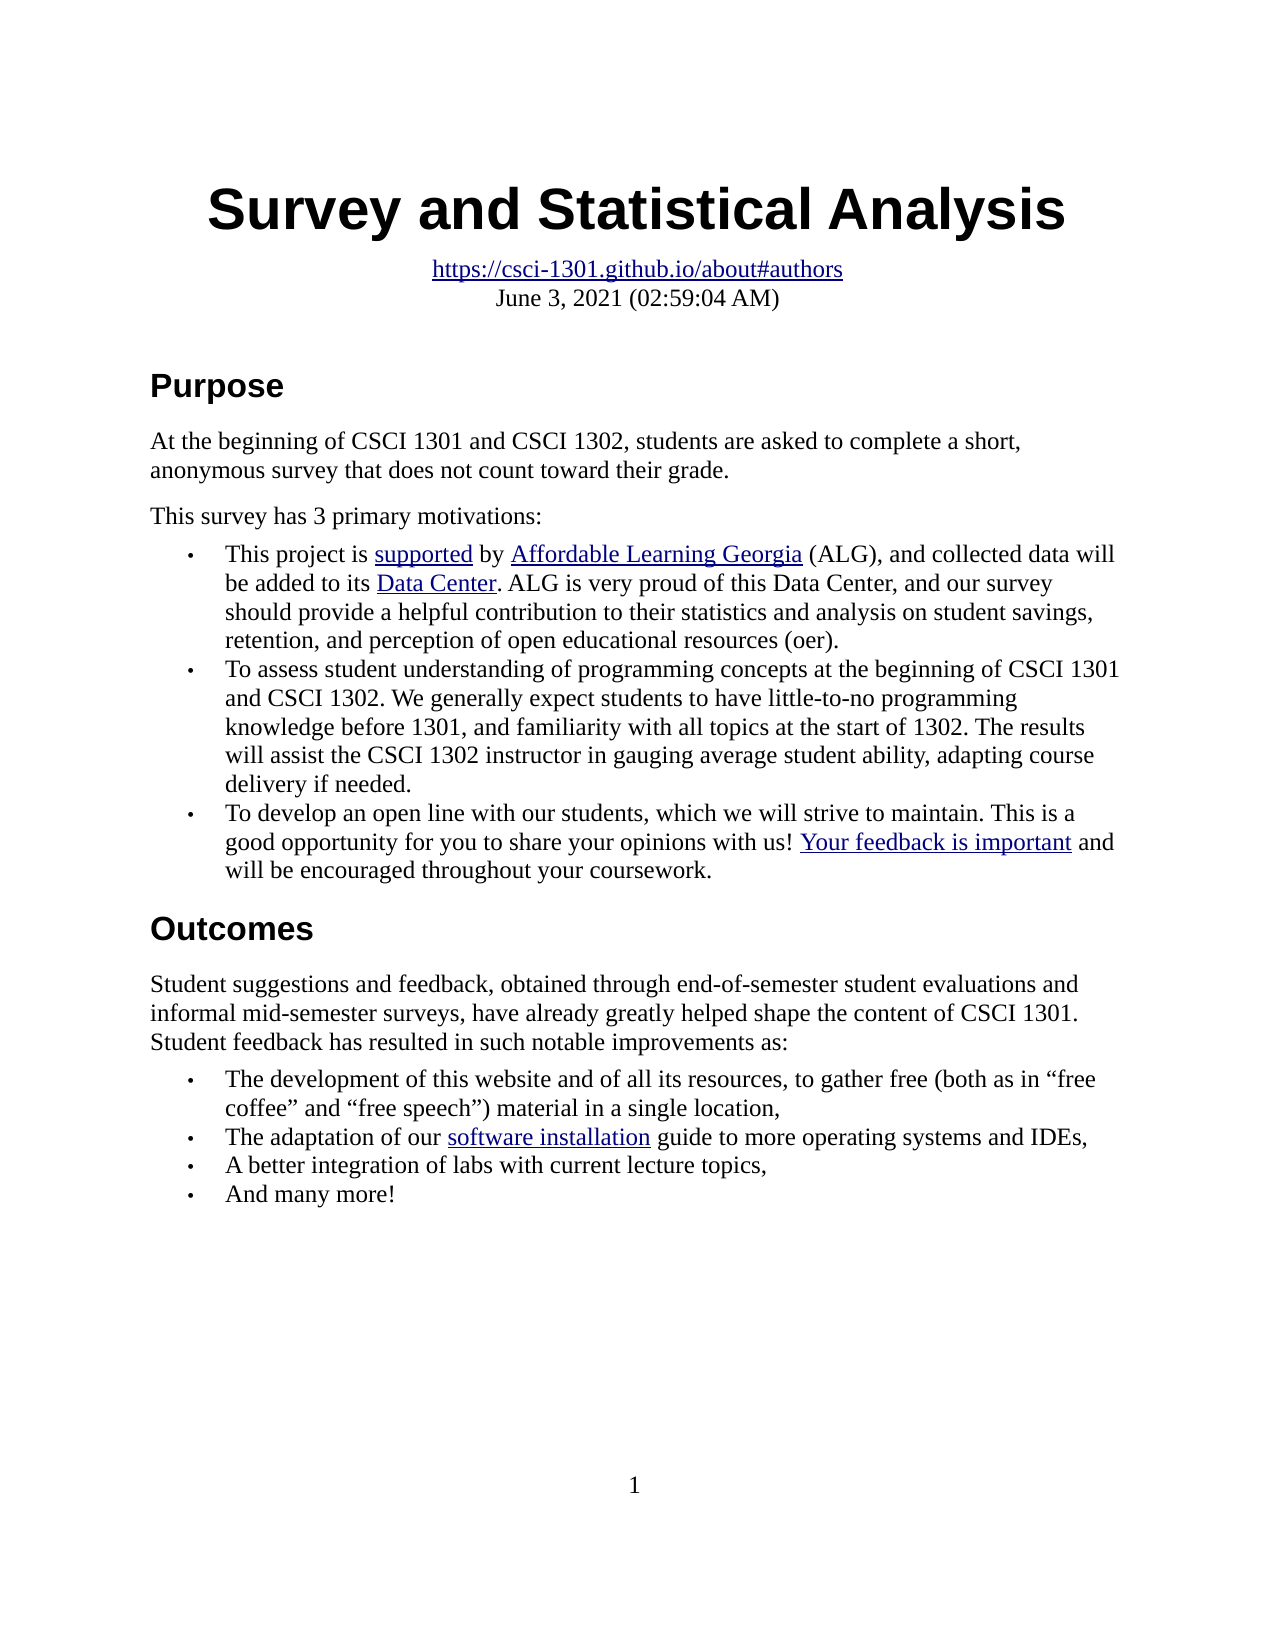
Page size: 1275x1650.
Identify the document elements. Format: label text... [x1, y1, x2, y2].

list A better integration of labs with current lecture topics, [187, 1151, 1125, 1179]
list To develop an open line with our students, which we will strive to maintain. This is a good opportunity for you to share your opinions with us! Your feedback is important and will be encouraged throughout your coursework. [187, 798, 1125, 884]
title Survey and Statistical Analysis [150, 175, 1125, 242]
text https://csci-1301.github.io/about#authors [150, 254, 1125, 283]
list And many more! [187, 1179, 1125, 1208]
list To assess student understanding of programming concepts at the beginning of CSCI 1301 and CSCI 1302. We generally expect students to have little-to-no programming knowledge before 1301, and familiarity with all topics at the start of 1302. The results will assist the CSCI 1302 instructor in gauging average student ability, adapting course delivery if needed. [187, 654, 1125, 798]
text This survey has 3 primary motivations: [150, 501, 1125, 530]
list The adaptation of our software installation guide to more operating systems and IDEs, [187, 1122, 1125, 1151]
text At the beginning of CSCI 1301 and CSCI 1302, students are asked to complete a short, anonymous survey that does not count toward their grade. [150, 426, 1125, 483]
subtitle Outcomes [150, 909, 1125, 948]
text June 3, 2021 (02:59:04 AM) [150, 283, 1125, 312]
subtitle Purpose [150, 366, 1125, 404]
list The development of this website and of all its resources, to gather free (both as in “free coffee” and “free speech”) material in a single location, [187, 1064, 1125, 1122]
text Student suggestions and feedback, obtained through end-of-semester student evaluations and informal mid-semester surveys, have already greatly helped shape the content of CSCI 1301. Student feedback has resulted in such notable improvements as: [150, 969, 1125, 1055]
list This project is supported by Affordable Learning Georgia (ALG), and collected data will be added to its Data Center. ALG is very proud of this Data Center, and our survey should provide a helpful contribution to their statistics and analysis on student savings, retention, and perception of open educational resources (oer). [187, 539, 1125, 654]
